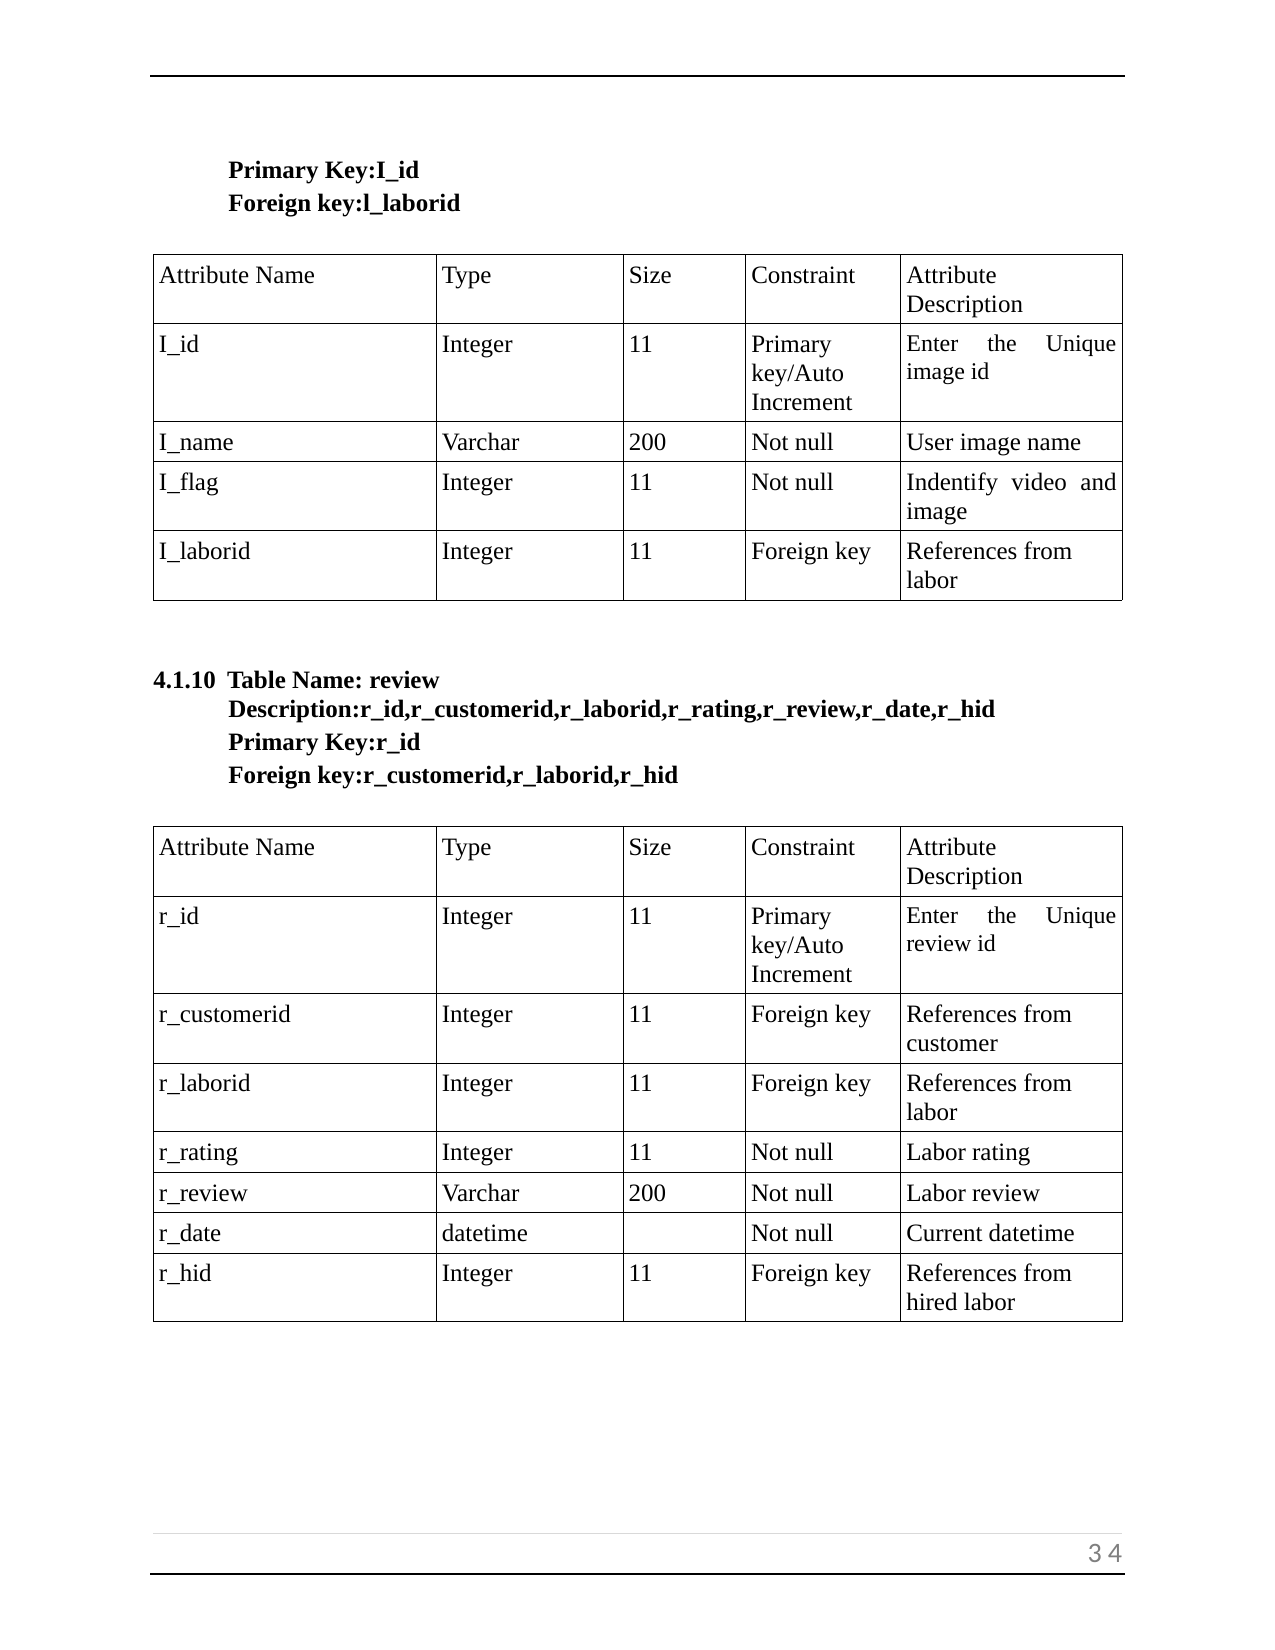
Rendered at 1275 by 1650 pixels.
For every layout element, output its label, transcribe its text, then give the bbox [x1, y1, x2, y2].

table_cell 11 [624, 462, 745, 530]
table_cell References from hired labor [901, 1254, 1122, 1321]
table_cell Not null [746, 1173, 900, 1212]
text 4.1.10 Table Name: review [153, 666, 1122, 694]
table_cell 200 [624, 422, 745, 461]
table_cell User image name [901, 422, 1122, 461]
table_cell Integer [437, 1064, 623, 1131]
table_cell 11 [624, 1254, 745, 1321]
table_cell Integer [437, 324, 623, 421]
table_cell 11 [624, 897, 745, 993]
table_header Type [437, 255, 623, 323]
table_cell r_rating [154, 1132, 436, 1172]
table_cell Integer [437, 1132, 623, 1172]
table_cell Primary key/Auto Increment [746, 897, 900, 993]
table_cell r_hid [154, 1254, 436, 1321]
table_header Constraint [746, 827, 900, 896]
table_cell [624, 1213, 745, 1252]
table_cell datetime [437, 1213, 623, 1252]
table_header Type [437, 827, 623, 896]
table_cell Varchar [437, 1173, 623, 1212]
table_cell r_id [154, 897, 436, 993]
table_cell Integer [437, 897, 623, 993]
table_cell 11 [624, 1132, 745, 1172]
table_cell Foreign key [746, 1254, 900, 1321]
table_cell Labor rating [901, 1132, 1122, 1172]
table_cell Labor review [901, 1173, 1122, 1212]
table_cell Integer [437, 531, 623, 599]
table_cell r_review [154, 1173, 436, 1212]
table_cell Not null [746, 1132, 900, 1172]
table_cell Indentify video and image [901, 462, 1122, 530]
table_cell Integer [437, 994, 623, 1062]
table_cell r_date [154, 1213, 436, 1252]
table_cell Not null [746, 1213, 900, 1252]
table_cell r_customerid [154, 994, 436, 1062]
table_cell Not null [746, 462, 900, 530]
table_cell Not null [746, 422, 900, 461]
table_cell Enter the Unique review id [901, 897, 1122, 993]
table_cell Integer [437, 462, 623, 530]
table_cell 11 [624, 994, 745, 1062]
table_cell Integer [437, 1254, 623, 1321]
table_cell 11 [624, 324, 745, 421]
table_cell 11 [624, 1064, 745, 1131]
table_cell I_laborid [154, 531, 436, 599]
table_cell Foreign key [746, 994, 900, 1062]
table_cell I_id [154, 324, 436, 421]
table_cell Current datetime [901, 1213, 1122, 1252]
table_cell 11 [624, 531, 745, 599]
text Foreign key:r_customerid,r_laborid,r_hid [153, 760, 1122, 789]
text Foreign key:l_laborid [153, 188, 1122, 217]
table_header Attribute Name [154, 827, 436, 896]
table_cell I_name [154, 422, 436, 461]
table_cell Primary key/Auto Increment [746, 324, 900, 421]
table_cell Foreign key [746, 1064, 900, 1131]
table_header Size [624, 255, 745, 323]
table_cell Foreign key [746, 531, 900, 599]
table_header Attribute Name [154, 255, 436, 323]
table_cell 200 [624, 1173, 745, 1212]
table_cell References from customer [901, 994, 1122, 1062]
table_header Constraint [746, 255, 900, 323]
table_cell References from labor [901, 531, 1122, 599]
table_header Size [624, 827, 745, 896]
table_cell Enter the Unique image id [901, 324, 1122, 421]
table_header Attribute Description [901, 255, 1122, 323]
text Primary Key:I_id [153, 155, 1122, 184]
text Primary Key:r_id [153, 727, 1122, 756]
table_header Attribute Description [901, 827, 1122, 896]
table_cell r_laborid [154, 1064, 436, 1131]
table_cell Varchar [437, 422, 623, 461]
table_cell I_flag [154, 462, 436, 530]
text Description:r_id,r_customerid,r_laborid,r_rating,r_review,r_date,r_hid [153, 694, 1122, 723]
table_cell References from labor [901, 1064, 1122, 1131]
